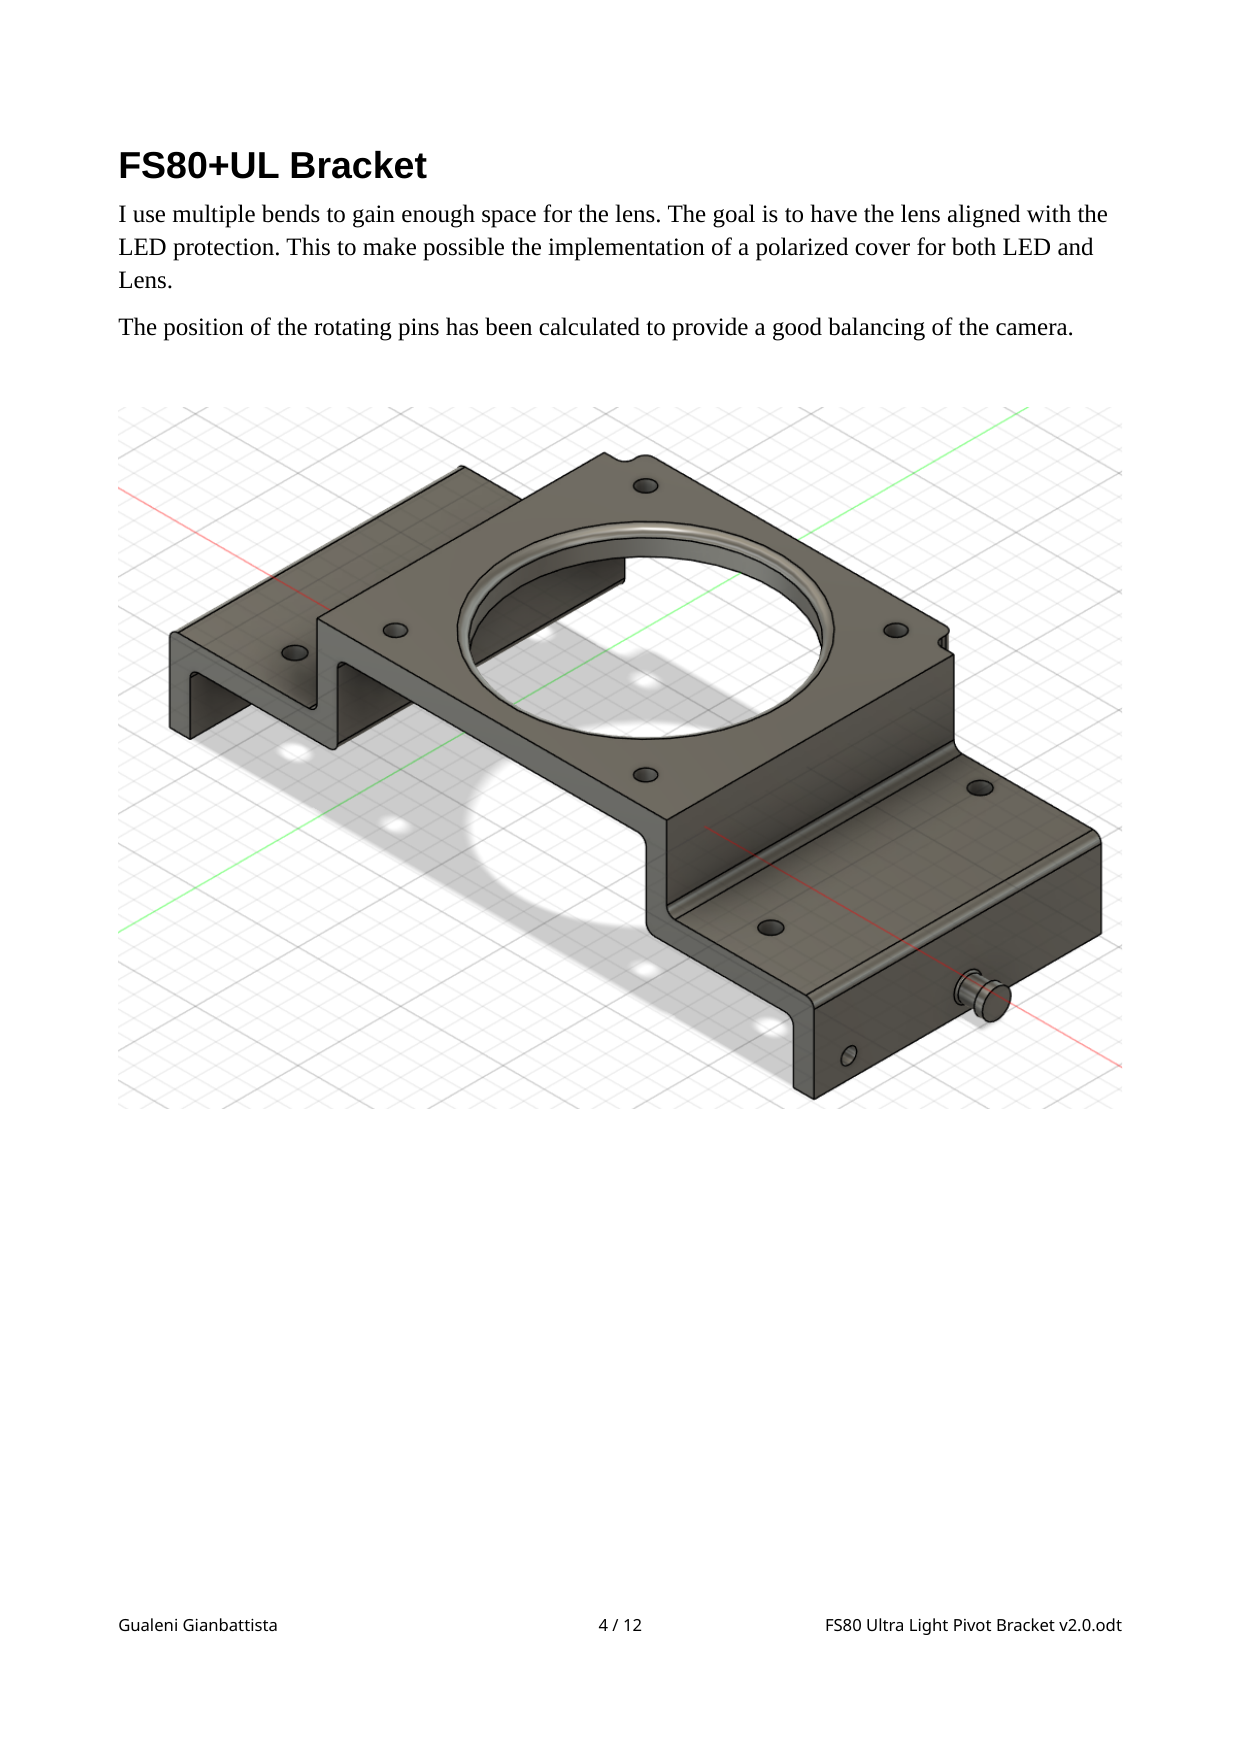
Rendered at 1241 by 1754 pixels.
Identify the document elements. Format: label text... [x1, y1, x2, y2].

subtitle FS80+UL Bracket [118, 143, 1122, 186]
picture [118, 407, 1123, 1109]
text I use multiple bends to gain enough space for the lens. The goal is to have the lens aligned with the LED protection. This to make possible the implementation of a polarized cover for both LED and Lens. [118, 199, 1122, 293]
text The position of the rotating pins has been calculated to provide a good balancing of the camera. [118, 312, 1122, 341]
